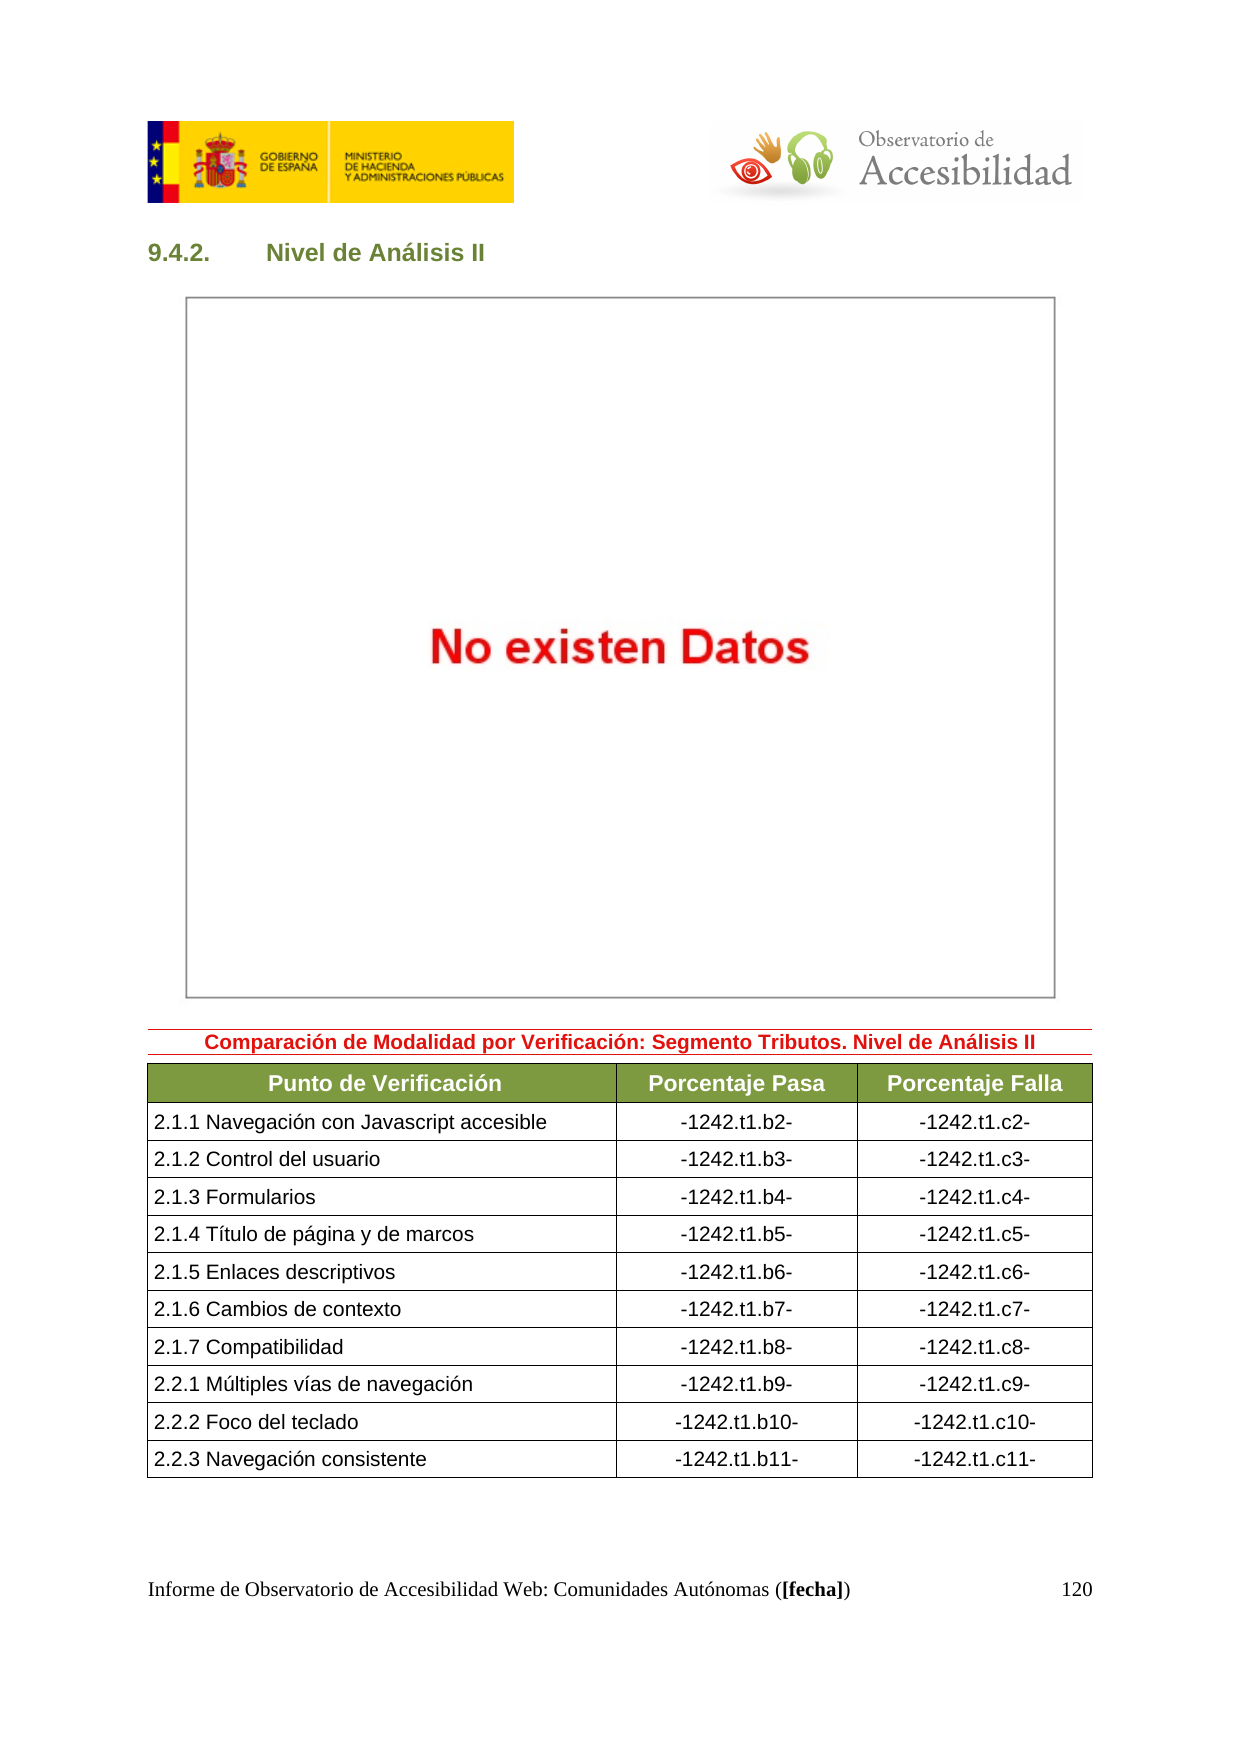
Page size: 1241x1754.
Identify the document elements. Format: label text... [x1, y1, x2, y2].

table_cell -1242.t1.c3- [858, 1141, 1092, 1177]
table_cell -1242.t1.b11- [617, 1441, 857, 1477]
table_cell 2.1.6 Cambios de contexto [148, 1291, 616, 1327]
table_cell 2.2.2 Foco del teclado [148, 1403, 616, 1440]
table_cell -1242.t1.c2- [858, 1103, 1092, 1140]
table_cell 2.1.2 Control del usuario [148, 1141, 616, 1177]
table_cell 2.1.1 Navegación con Javascript accesible [148, 1103, 616, 1140]
table_cell 2.1.5 Enlaces descriptivos [148, 1253, 616, 1290]
table_cell 2.2.3 Navegación consistente [148, 1441, 616, 1477]
table_cell -1242.t1.c5- [858, 1216, 1092, 1252]
table_header Porcentaje Falla [858, 1064, 1092, 1102]
table_cell -1242.t1.b4- [617, 1178, 857, 1215]
picture [710, 122, 1086, 205]
table_cell 2.1.7 Compatibilidad [148, 1328, 616, 1365]
table_cell 2.2.1 Múltiples vías de navegación [148, 1366, 616, 1402]
table_cell -1242.t1.c6- [858, 1253, 1092, 1290]
picture [178, 294, 1062, 1005]
text Comparación de Modalidad por Verificación: Segmento Tributos. Nivel de Análisis II [148, 1030, 1092, 1054]
picture [147, 121, 514, 203]
table_cell -1242.t1.c10- [858, 1403, 1092, 1440]
table_cell -1242.t1.c9- [858, 1366, 1092, 1402]
table_cell 2.1.4 Título de página y de marcos [148, 1216, 616, 1252]
table_cell -1242.t1.b3- [617, 1141, 857, 1177]
table_cell -1242.t1.c8- [858, 1328, 1092, 1365]
table_cell -1242.t1.b6- [617, 1253, 857, 1290]
table_cell -1242.t1.b10- [617, 1403, 857, 1440]
table_cell -1242.t1.b7- [617, 1291, 857, 1327]
table_cell -1242.t1.b2- [617, 1103, 857, 1140]
table_cell -1242.t1.b8- [617, 1328, 857, 1365]
table_header Porcentaje Pasa [617, 1064, 857, 1102]
table_cell -1242.t1.c4- [858, 1178, 1092, 1215]
table_header Punto de Verificación [148, 1064, 616, 1102]
table_cell -1242.t1.b5- [617, 1216, 857, 1252]
table_cell -1242.t1.c7- [858, 1291, 1092, 1327]
table_cell -1242.t1.b9- [617, 1366, 857, 1402]
list Nivel de Análisis II [148, 238, 1092, 267]
table_cell 2.1.3 Formularios [148, 1178, 616, 1215]
table_cell -1242.t1.c11- [858, 1441, 1092, 1477]
